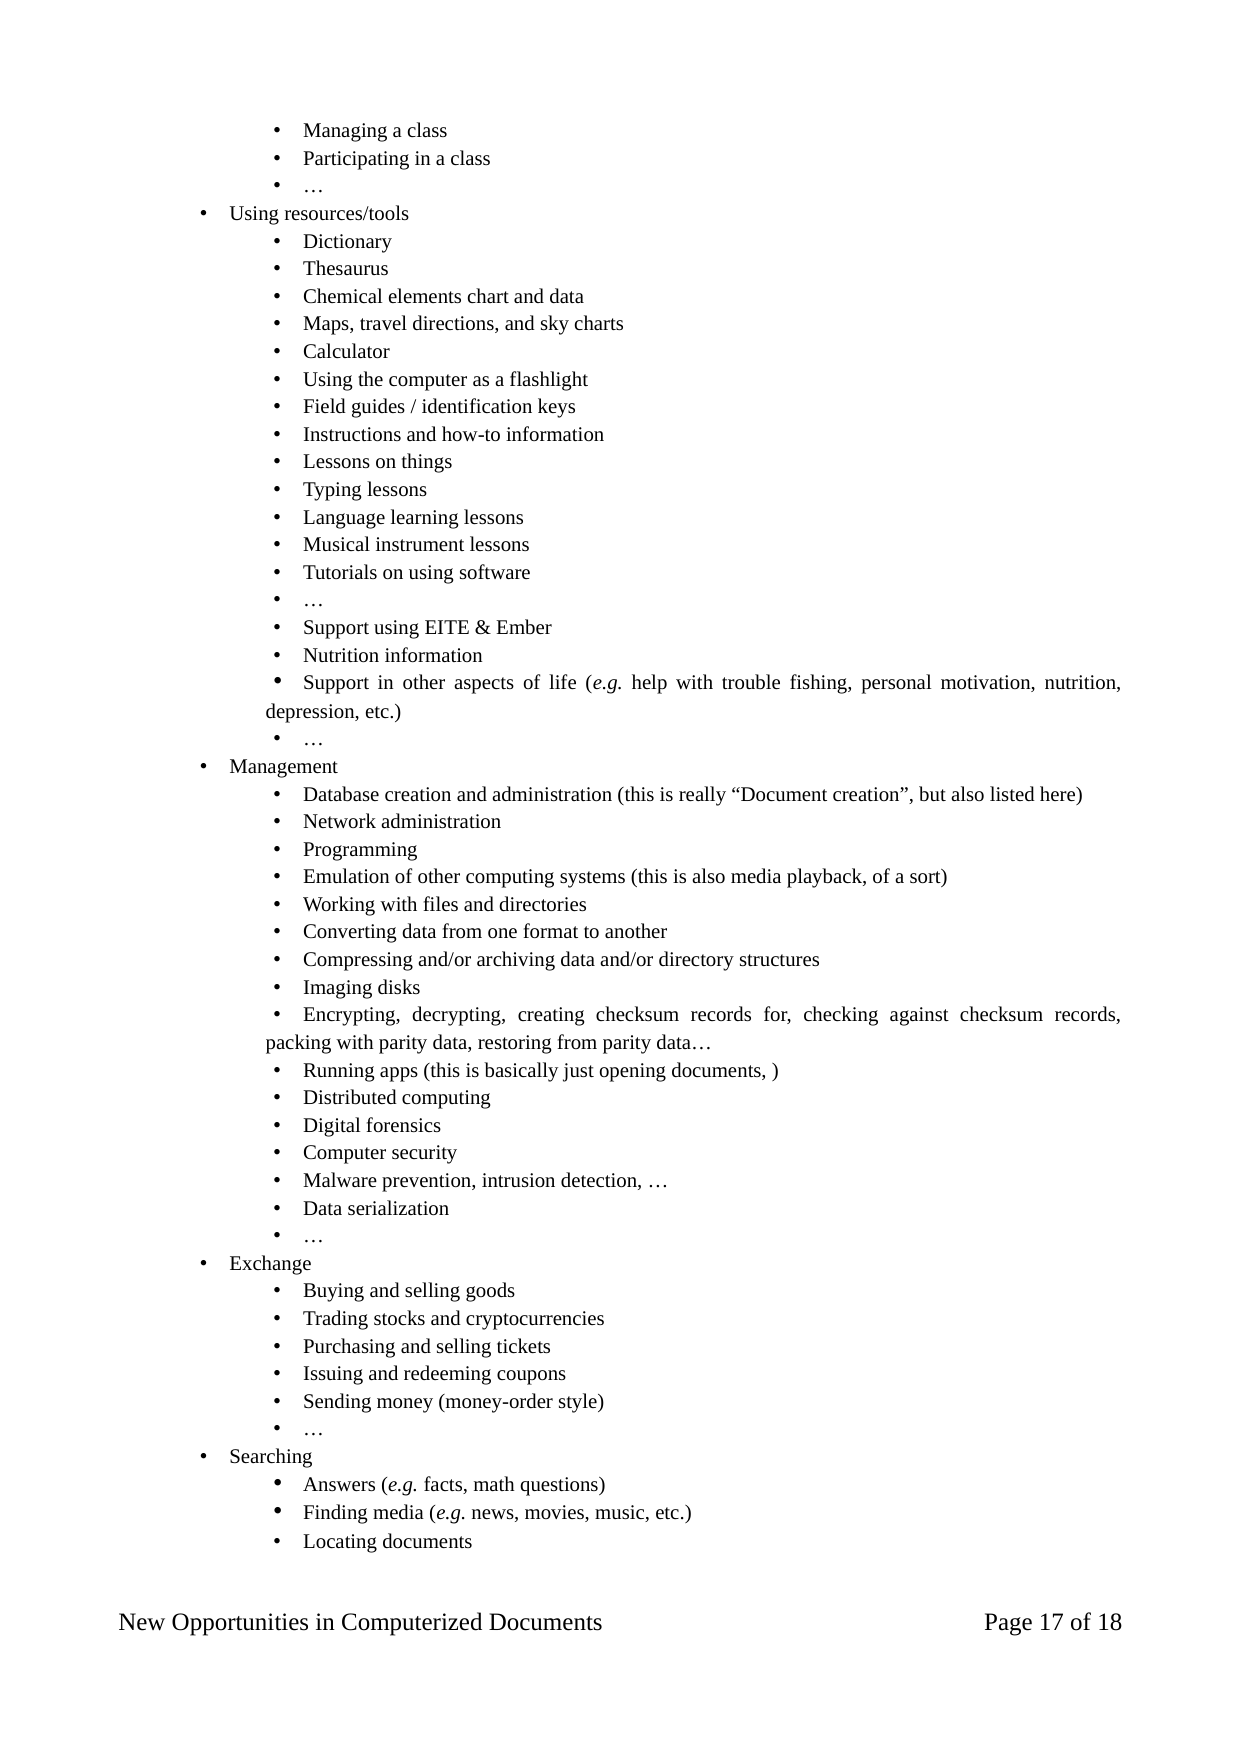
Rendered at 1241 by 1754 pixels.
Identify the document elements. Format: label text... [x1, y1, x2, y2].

list Management [162, 754, 1122, 778]
list Support using EITE & Ember [236, 615, 1122, 639]
list Emulation of other computing systems (this is also media playback, of a sort) [236, 864, 1122, 888]
list Finding media (e.g. news, movies, music, etc.) [236, 1500, 1122, 1525]
list Locating documents [236, 1529, 1122, 1553]
list Field guides / identification keys [236, 394, 1122, 418]
list Language learning lessons [236, 504, 1122, 529]
list Buying and selling goods [236, 1278, 1122, 1302]
list … [236, 1223, 1122, 1247]
list Imaging disks [236, 975, 1122, 999]
list Trading stocks and cryptocurrencies [236, 1306, 1122, 1330]
list Data serialization [236, 1196, 1122, 1219]
list Programming [236, 837, 1122, 861]
list Using resources/tools [162, 201, 1122, 225]
list Network administration [236, 809, 1122, 833]
list Musical instrument lessons [236, 532, 1122, 556]
list Digital forensics [236, 1113, 1122, 1137]
list Sending money (money-order style) [236, 1389, 1122, 1413]
list Managing a class [236, 118, 1122, 142]
list Lessons on things [236, 449, 1122, 473]
list … [236, 726, 1122, 750]
list Nutrition information [236, 643, 1122, 667]
list Malware prevention, intrusion detection, … [236, 1168, 1122, 1192]
list Tutorials on using software [236, 560, 1122, 584]
list Encrypting, decrypting, creating checksum records for, checking against checksum records, packing with parity data, restoring from parity data… [236, 1002, 1122, 1054]
list Searching [162, 1444, 1122, 1468]
list Chemical elements chart and data [236, 284, 1122, 308]
list Computer security [236, 1140, 1122, 1164]
list … [236, 173, 1122, 197]
list Thesaurus [236, 256, 1122, 280]
list Issuing and redeeming coupons [236, 1361, 1122, 1385]
list Calculator [236, 339, 1122, 363]
list Converting data from one format to another [236, 919, 1122, 943]
list Purchasing and selling tickets [236, 1333, 1122, 1358]
list Answers (e.g. facts, math questions) [236, 1472, 1122, 1496]
list Dictionary [236, 228, 1122, 253]
list Exchange [162, 1251, 1122, 1275]
list … [236, 587, 1122, 611]
list Distributed computing [236, 1085, 1122, 1109]
list Running apps (this is basically just opening documents, ) [236, 1057, 1122, 1082]
list Maps, travel directions, and sky charts [236, 311, 1122, 335]
list Using the computer as a flashlight [236, 367, 1122, 391]
list Typing lessons [236, 477, 1122, 501]
list … [236, 1416, 1122, 1440]
list Working with files and directories [236, 892, 1122, 916]
list Compressing and/or archiving data and/or directory structures [236, 947, 1122, 971]
list Instructions and how-to information [236, 422, 1122, 446]
list Support in other aspects of life (e.g. help with trouble fishing, personal motivation, nutrition, depression, etc.) [236, 670, 1122, 723]
list Database creation and administration (this is really “Document creation”, but also listed here) [236, 781, 1122, 806]
list Participating in a class [236, 146, 1122, 170]
